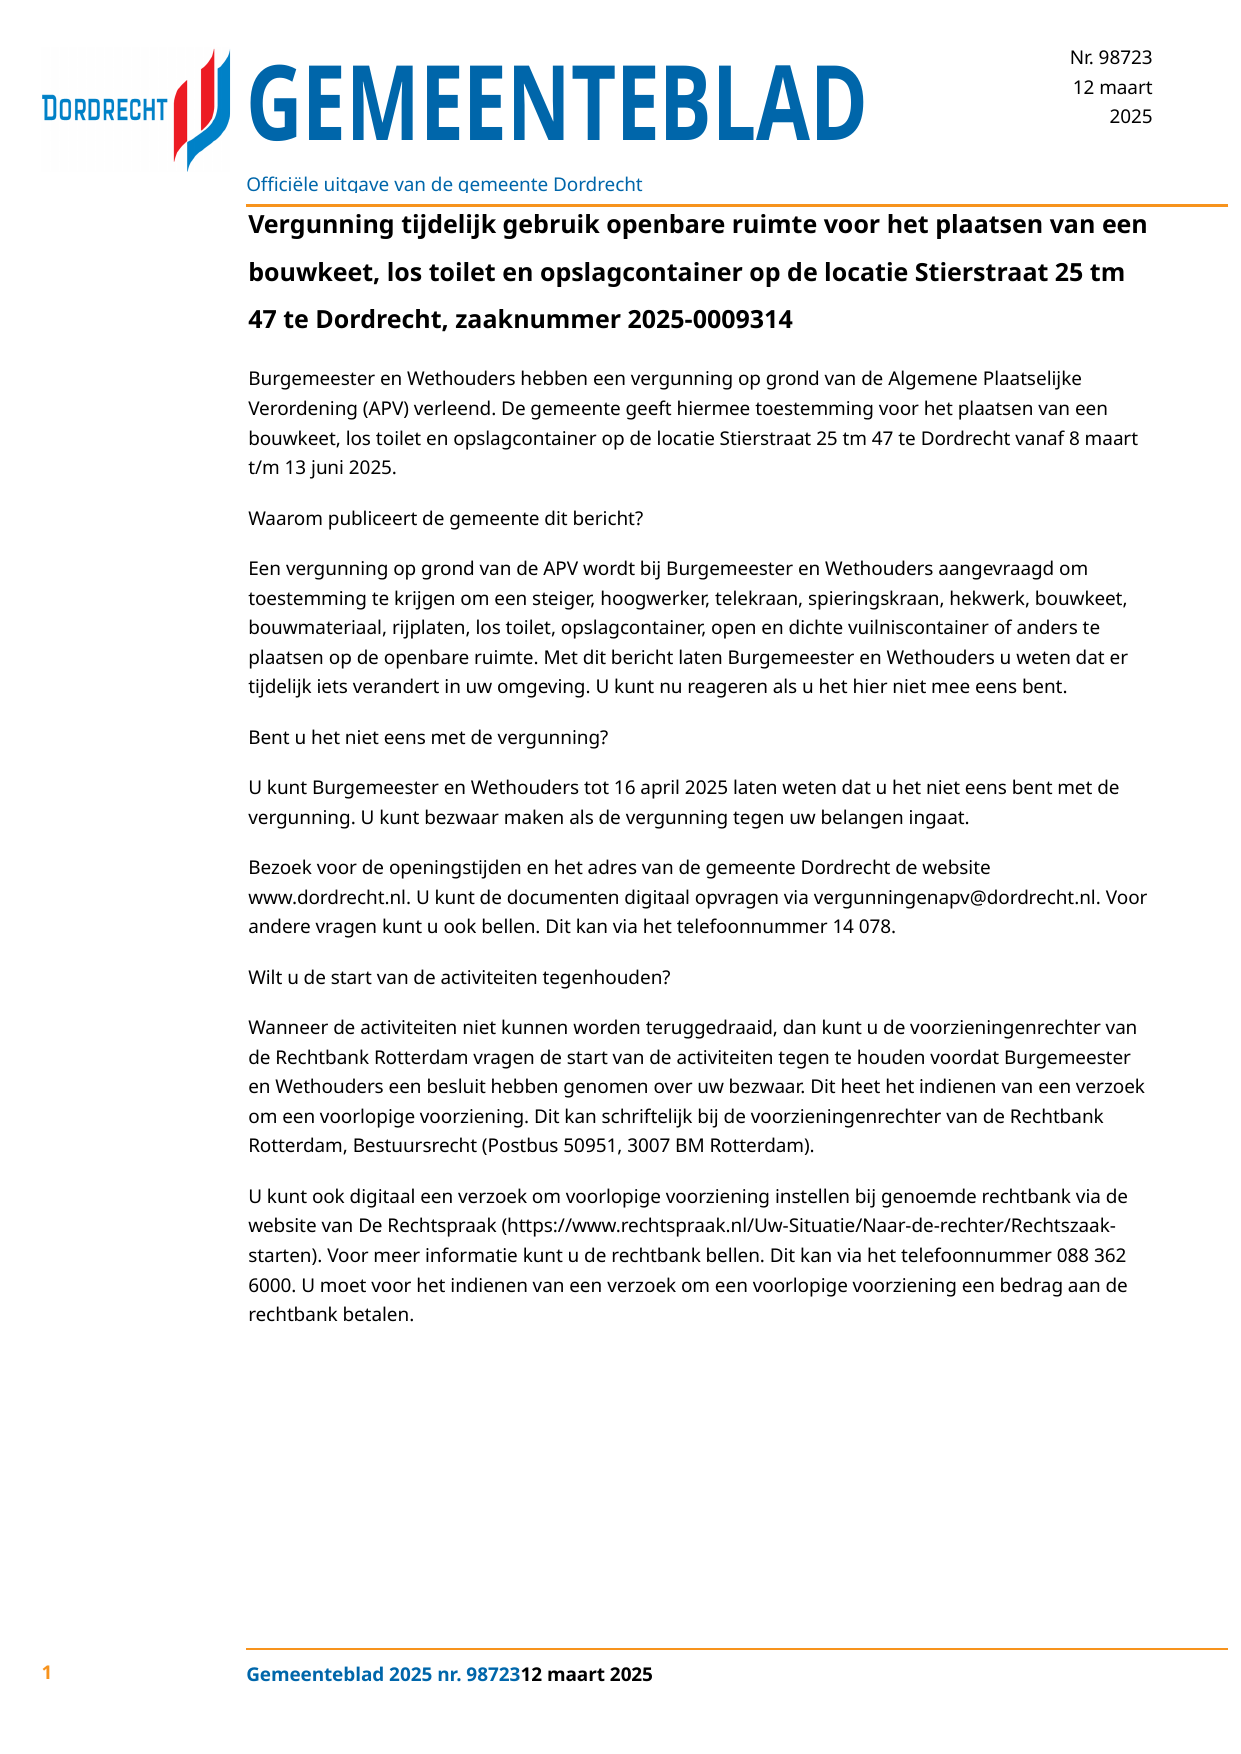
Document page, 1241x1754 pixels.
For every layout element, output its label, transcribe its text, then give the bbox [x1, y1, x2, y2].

text Bezoek voor de openingstijden en het adres van de gemeente Dordrecht de website www.dordrecht.nl. U kunt de documenten digitaal opvragen via vergunningenapv@dordrecht.nl. Voor andere vragen kunt u ook bellen. Dit kan via het telefoonnummer 14 078. [248, 854, 1152, 939]
text Wanneer de activiteiten niet kunnen worden teruggedraaid, dan kunt u de voorzieningenrechter van de Rechtbank Rotterdam vragen de start van de activiteiten tegen te houden voordat Burgemeester en Wethouders een besluit hebben genomen over uw bezwaar. Dit heet het indienen van een verzoek om een voorlopige voorziening. Dit kan schriftelijk bij de voorzieningenrechter van de Rechtbank Rotterdam, Bestuursrecht (Postbus 50951, 3007 BM Rotterdam). [248, 1014, 1152, 1158]
picture [41, 47, 231, 172]
text Bent u het niet eens met de vergunning? [248, 724, 1152, 749]
text Burgemeester en Wethouders hebben een vergunning op grond van de Algemene Plaatselijke Verordening (APV) verleend. De gemeente geeft hiermee toestemming voor het plaatsen van een bouwkeet, los toilet en opslagcontainer op de locatie Stierstraat 25 tm 47 te Dordrecht vanaf 8 maart t/m 13 juni 2025. [248, 366, 1152, 480]
text Vergunning tijdelijk gebruik openbare ruimte voor het plaatsen van een bouwkeet, los toilet en opslagcontainer op de locatie Stierstraat 25 tm 47 te Dordrecht, zaaknummer 2025-0009314 [248, 207, 1152, 336]
text Een vergunning op grond van de APV wordt bij Burgemeester en Wethouders aangevraagd om toestemming te krijgen om een steiger, hoogwerker, telekraan, spieringskraan, hekwerk, bouwkeet, bouwmateriaal, rijplaten, los toilet, opslagcontainer, open en dichte vuilniscontainer of anders te plaatsen op de openbare ruimte. Met dit bericht laten Burgemeester en Wethouders u weten dat er tijdelijk iets verandert in uw omgeving. U kunt nu reageren als u het hier niet mee eens bent. [248, 555, 1152, 699]
text Wilt u de start van de activiteiten tegenhouden? [248, 964, 1152, 989]
text Waarom publiceert de gemeente dit bericht? [248, 505, 1152, 530]
text U kunt ook digitaal een verzoek om voorlopige voorziening instellen bij genoemde rechtbank via de website van De Rechtspraak (https://www.rechtspraak.nl/Uw-Situatie/Naar-de-rechter/Rechtszaak-starten). Voor meer informatie kunt u de rechtbank bellen. Dit kan via het telefoonnummer 088 362 6000. U moet voor het indienen van een verzoek om een voorlopige voorziening een bedrag aan de rechtbank betalen. [248, 1183, 1152, 1327]
text U kunt Burgemeester en Wethouders tot 16 april 2025 laten weten dat u het niet eens bent met de vergunning. U kunt bezwaar maken als de vergunning tegen uw belangen ingaat. [248, 774, 1152, 829]
